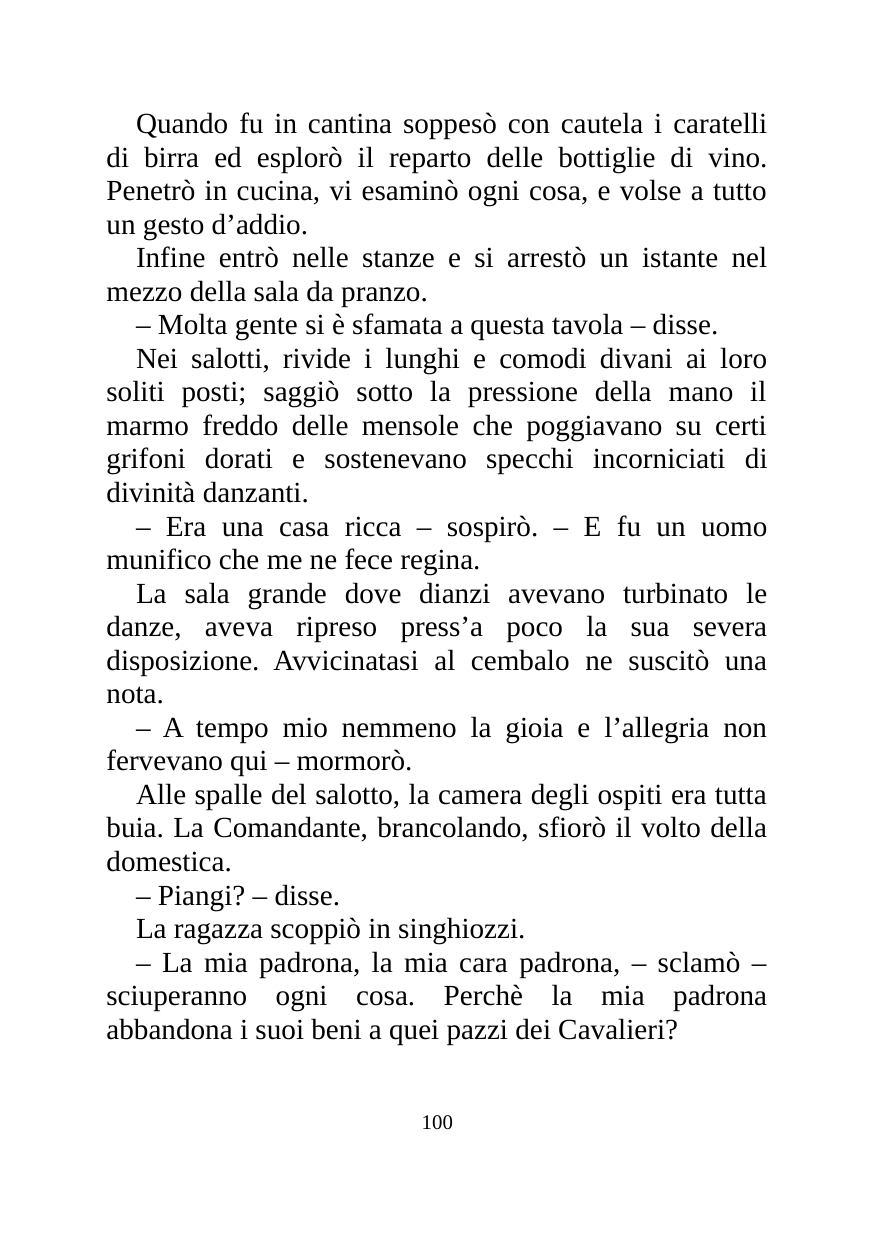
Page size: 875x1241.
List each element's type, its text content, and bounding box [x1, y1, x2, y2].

text – Era una casa ricca – sospirò. – E fu un uomo munifico che me ne fece regina. [106, 509, 768, 576]
text La ragazza scoppiò in singhiozzi. [106, 911, 768, 945]
text – La mia padrona, la mia cara padrona, – sclamò – sciuperanno ogni cosa. Perchè la mia padrona abbandona i suoi beni a quei pazzi dei Cavalieri? [106, 945, 768, 1045]
text – A tempo mio nemmeno la gioia e l’allegria non fervevano qui – mormorò. [106, 710, 768, 777]
text Alle spalle del salotto, la camera degli ospiti era tutta buia. La Comandante, brancolando, sfiorò il volto della domestica. [106, 777, 768, 878]
text – Piangi? – disse. [106, 878, 768, 911]
text Infine entrò nelle stanze e si arrestò un istante nel mezzo della sala da pranzo. [106, 240, 768, 307]
text La sala grande dove dianzi avevano turbinato le danze, aveva ripreso press’a poco la sua severa disposizione. Avvicinatasi al cembalo ne suscitò una nota. [106, 576, 768, 710]
text – Molta gente si è sfamata a questa tavola – disse. [106, 307, 768, 341]
text Nei salotti, rivide i lunghi e comodi divani ai loro soliti posti; saggiò sotto la pressione della mano il marmo freddo delle mensole che poggiavano su certi grifoni dorati e sostenevano specchi incorniciati di divinità danzanti. [106, 341, 768, 509]
text Quando fu in cantina soppesò con cautela i caratelli di birra ed esplorò il reparto delle bottiglie di vino. Penetrò in cucina, vi esaminò ogni cosa, e volse a tutto un gesto d’addio. [106, 106, 768, 240]
